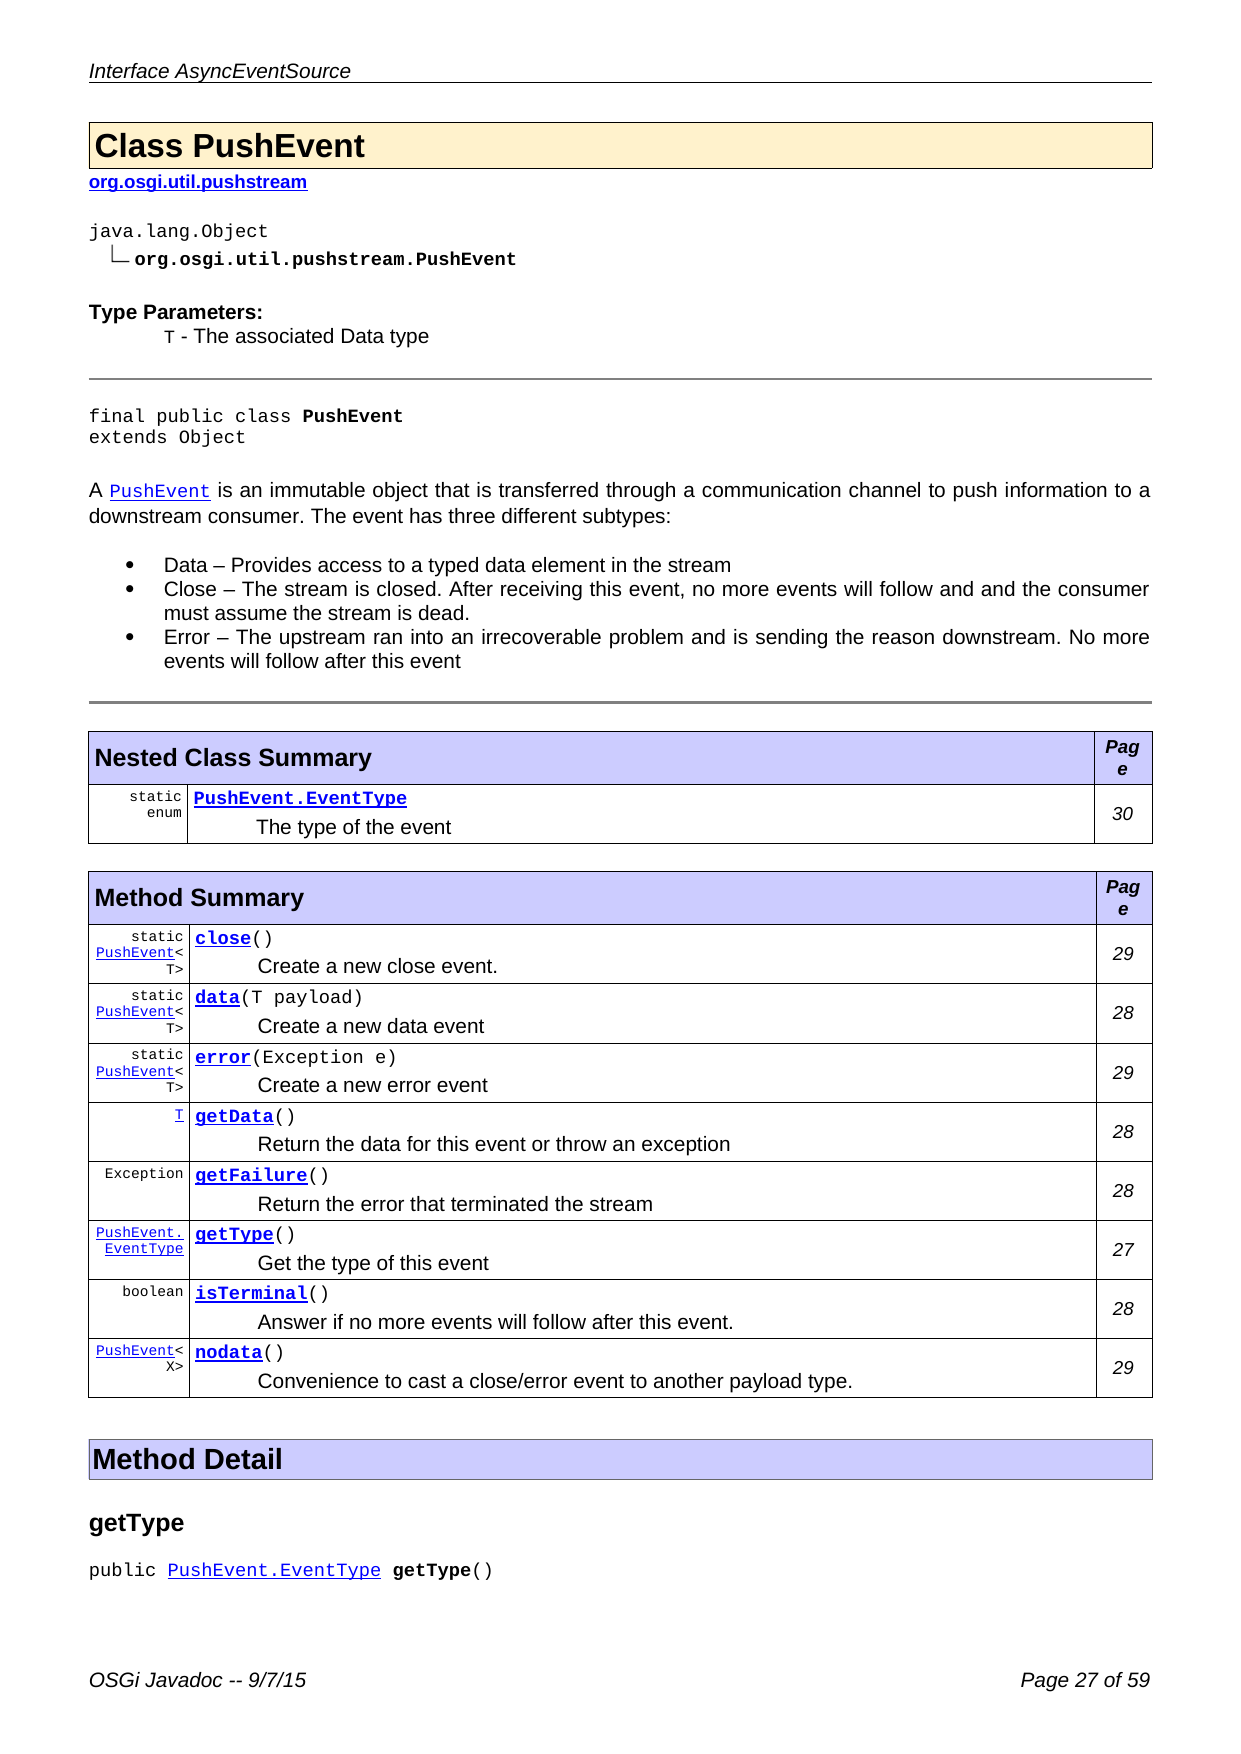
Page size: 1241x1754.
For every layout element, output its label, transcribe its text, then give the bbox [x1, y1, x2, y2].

table_cell Exception [89, 1162, 189, 1220]
table_cell error(Exception e) Create a new error event [190, 1044, 1096, 1102]
table_cell PushEvent.EventType The type of the event [188, 785, 1094, 843]
table_cell close() Create a new close event. [190, 925, 1096, 983]
table_cell 28 [1097, 1280, 1152, 1338]
list Data – Provides access to a typed data element in the stream [126, 552, 1152, 576]
table_cell boolean [89, 1280, 189, 1338]
table_cell static enum [89, 785, 187, 843]
table_header Method Summary [89, 872, 1096, 924]
table_cell static PushEvent<T> [89, 925, 189, 983]
text public PushEvent.EventType getType() [88, 1561, 1152, 1582]
table_cell T [89, 1103, 189, 1161]
table_cell 29 [1097, 1339, 1152, 1397]
text final public class PushEvent [88, 407, 1152, 428]
table_cell 30 [1095, 785, 1152, 843]
subtitle Method Detail [90, 1440, 1152, 1479]
text extends Object [88, 428, 1152, 449]
table_cell 28 [1097, 984, 1152, 1043]
table_cell 27 [1097, 1221, 1152, 1279]
text org.osgi.util.pushstream [88, 171, 1152, 193]
table_cell 28 [1097, 1044, 1152, 1102]
table_cell 29 [1097, 925, 1152, 983]
table_header Nested Class Summary [89, 732, 1094, 784]
table_cell getFailure() Return the error that terminated the stream [190, 1162, 1096, 1220]
table_cell PushEvent<X> [89, 1339, 189, 1397]
text T - The associated Data type [163, 324, 1152, 349]
list Error – The upstream ran into an irrecoverable problem and is sending the reason downstream. No more events will follow after this event [126, 624, 1152, 672]
table_header Page [1097, 872, 1152, 924]
table_cell 28 [1097, 1162, 1152, 1220]
picture [111, 243, 135, 266]
text A PushEvent is an immutable object that is transferred through a communication channel to push information to a downstream consumer. The event has three different subtypes: [88, 478, 1152, 527]
list Close – The stream is closed. After receiving this event, no more events will follow and and the consumer must assume the stream is dead. [126, 576, 1152, 624]
text org.osgi.util.pushstream.PushEvent [88, 243, 1152, 271]
subtitle Class PushEvent [90, 123, 1152, 168]
text Type Parameters: [88, 300, 1152, 324]
table_cell nodata() Convenience to cast a close/error event to another payload type. [190, 1339, 1096, 1397]
table_header Page [1095, 732, 1152, 784]
table_cell 28 [1097, 1103, 1152, 1161]
table_cell getData() Return the data for this event or throw an exception [190, 1103, 1096, 1161]
table_cell PushEvent.EventType [89, 1221, 189, 1279]
table_cell isTerminal() Answer if no more events will follow after this event. [190, 1280, 1096, 1338]
table_cell static PushEvent<T> [89, 1044, 189, 1102]
text java.lang.Object [88, 222, 1152, 243]
table_cell static PushEvent<T> [89, 984, 189, 1043]
table_cell getType() Get the type of this event [190, 1221, 1096, 1279]
table_cell data(T payload) Create a new data event [190, 984, 1096, 1043]
subtitle getType [88, 1508, 1152, 1537]
